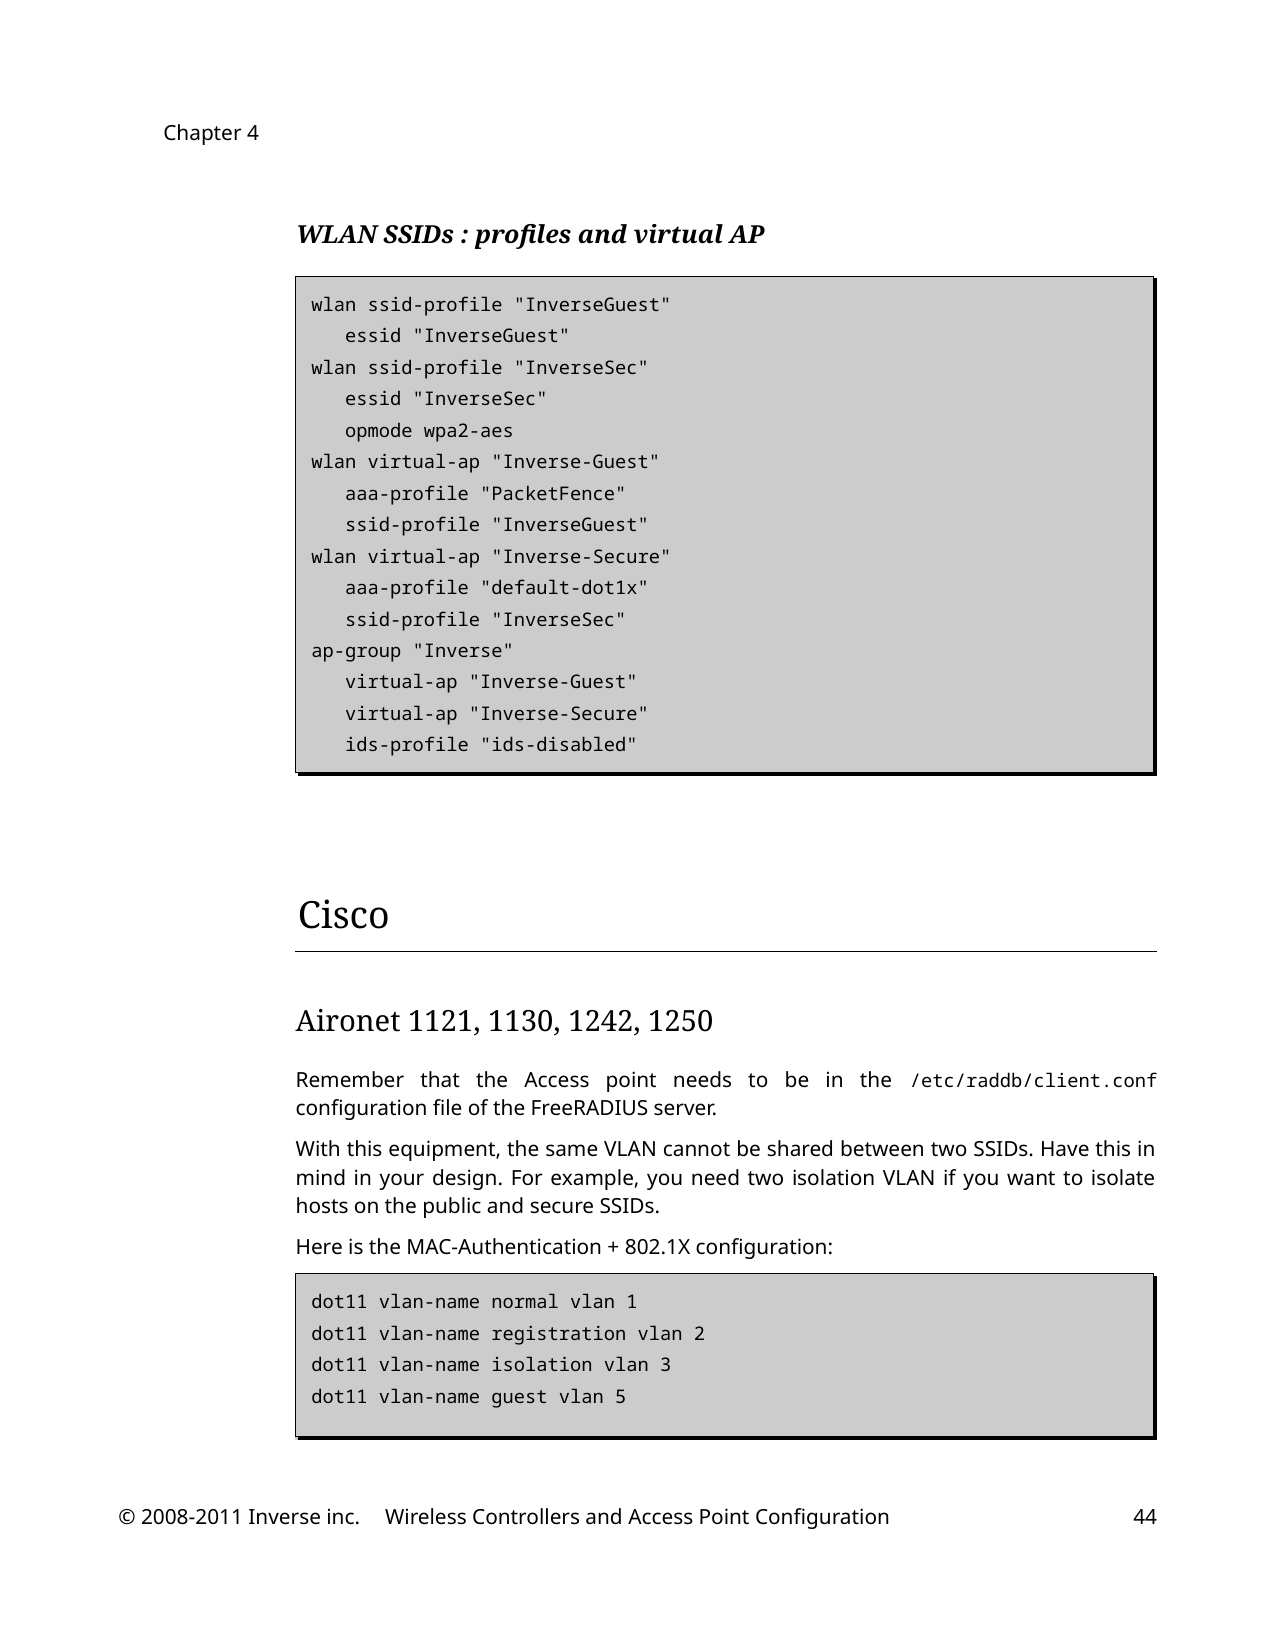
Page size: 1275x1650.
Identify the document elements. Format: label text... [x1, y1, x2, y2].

text Remember that the Access point needs to be in the /etc/raddb/client.conf configuration file of the FreeRADIUS server. [295, 1065, 1157, 1122]
text wlan virtual-ap "Inverse-Secure" [296, 527, 1153, 559]
text essid "InverseSec" [296, 370, 1153, 401]
text aaa-profile "PacketFence" [296, 464, 1153, 496]
text ap-group "Inverse" [296, 622, 1153, 653]
text essid "InverseGuest" [296, 307, 1153, 338]
text opmode wpa2-aes [296, 401, 1153, 433]
text virtual-ap "Inverse-Guest" [296, 653, 1153, 684]
text aaa-profile "default-dot1x" [296, 559, 1153, 590]
text Here is the MAC-Authentication + 802.1X configuration: [295, 1232, 1157, 1260]
text wlan virtual-ap "Inverse-Guest" [296, 433, 1153, 464]
text With this equipment, the same VLAN cannot be shared between two SSIDs. Have this in mind in your design. For example, you need two isolation VLAN if you want to isolate hosts on the public and secure SSIDs. [295, 1134, 1157, 1219]
text ssid-profile "InverseGuest" [296, 496, 1153, 527]
text wlan ssid-profile "InverseSec" [296, 338, 1153, 370]
text dot11 vlan-name isolation vlan 3 [296, 1336, 1153, 1367]
subtitle WLAN SSIDs : profiles and virtual AP [258, 217, 1157, 251]
text wlan ssid-profile "InverseGuest" [296, 277, 1153, 307]
text dot11 vlan-name registration vlan 2 [296, 1304, 1153, 1336]
text virtual-ap "Inverse-Secure" [296, 684, 1153, 716]
text ssid-profile "InverseSec" [296, 590, 1153, 622]
text ids-profile "ids-disabled" [296, 716, 1153, 772]
text dot11 vlan-name normal vlan 1 [296, 1274, 1153, 1304]
text dot11 vlan-name guest vlan 5 [296, 1367, 1153, 1399]
subtitle Aironet 1121, 1130, 1242, 1250 [295, 1000, 1157, 1040]
subtitle Cisco [295, 889, 1157, 951]
